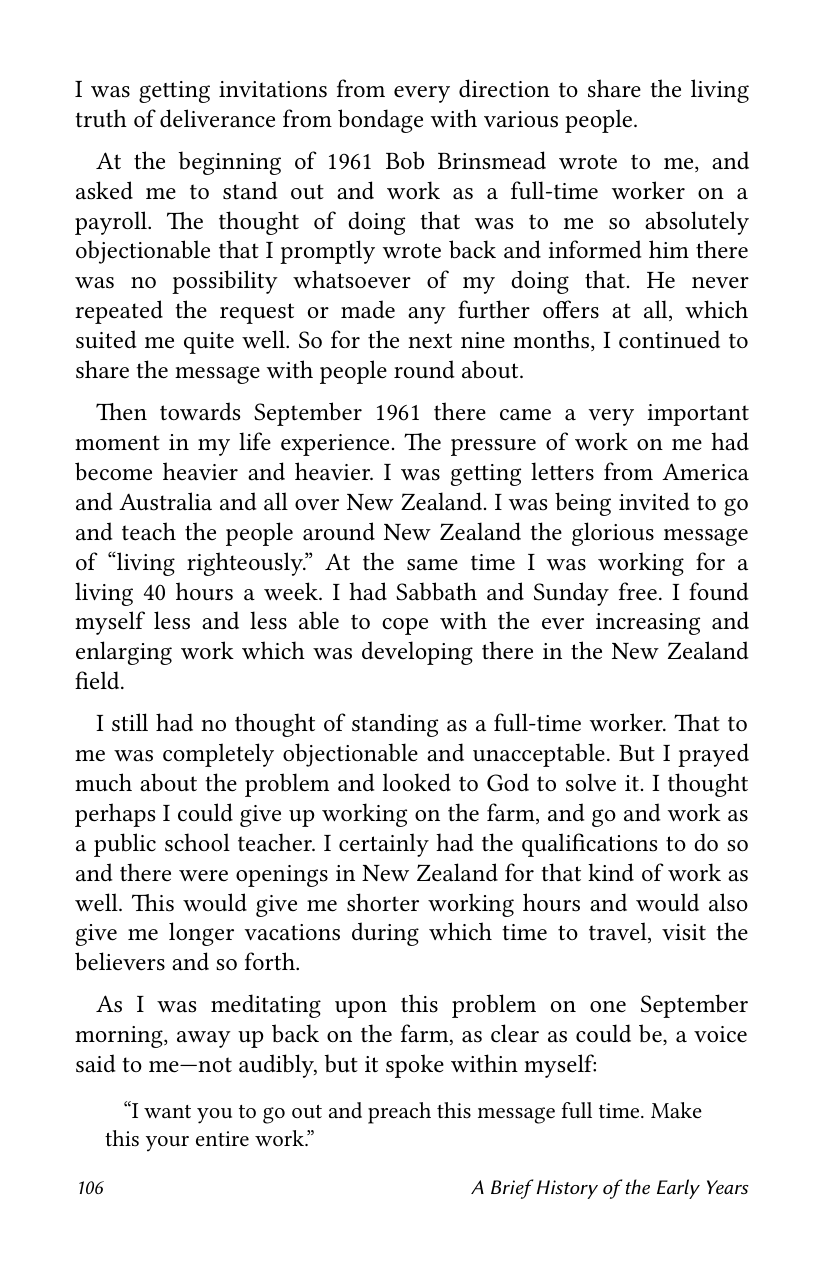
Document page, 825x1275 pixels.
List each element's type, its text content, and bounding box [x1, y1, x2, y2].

text I was getting invitations from every direction to share the living truth of deliverance from bondage with various people. [75, 75, 750, 133]
text At the beginning of 1961 Bob Brinsmead wrote to me, and asked me to stand out and work as a full-time worker on a payroll. The thought of doing that was to me so absolutely objectionable that I promptly wrote back and informed him there was no possibility whatsoever of my doing that. He never repeated the request or made any further offers at all, which suited me quite well. So for the next nine months, I continued to share the message with people round about. [75, 147, 750, 385]
text Then towards September 1961 there came a very important moment in my life experience. The pressure of work on me had become heavier and heavier. I was getting letters from America and Australia and all over New Zealand. I was being invited to go and teach the people around New Zealand the glorious message of “living righteously.” At the same time I was working for a living 40 hours a week. I had Sabbath and Sunday free. I found myself less and less able to cope with the ever increasing and enlarging work which was developing there in the New Zealand field. [75, 398, 750, 696]
text “I want you to go out and preach this message full time. Make this your entire work.” [105, 1098, 720, 1152]
text I still had no thought of standing as a full-time worker. That to me was completely objectionable and unacceptable. But I prayed much about the problem and looked to God to solve it. I thought perhaps I could give up working on the farm, and go and work as a public school teacher. I certainly had the qualifications to do so and there were openings in New Zealand for that kind of work as well. This would give me shorter working hours and would also give me longer vacations during which time to travel, visit the believers and so forth. [75, 709, 750, 977]
text As I was meditating upon this problem on one September morning, away up back on the farm, as clear as could be, a voice said to me—not audibly, but it spoke within myself: [75, 990, 750, 1079]
